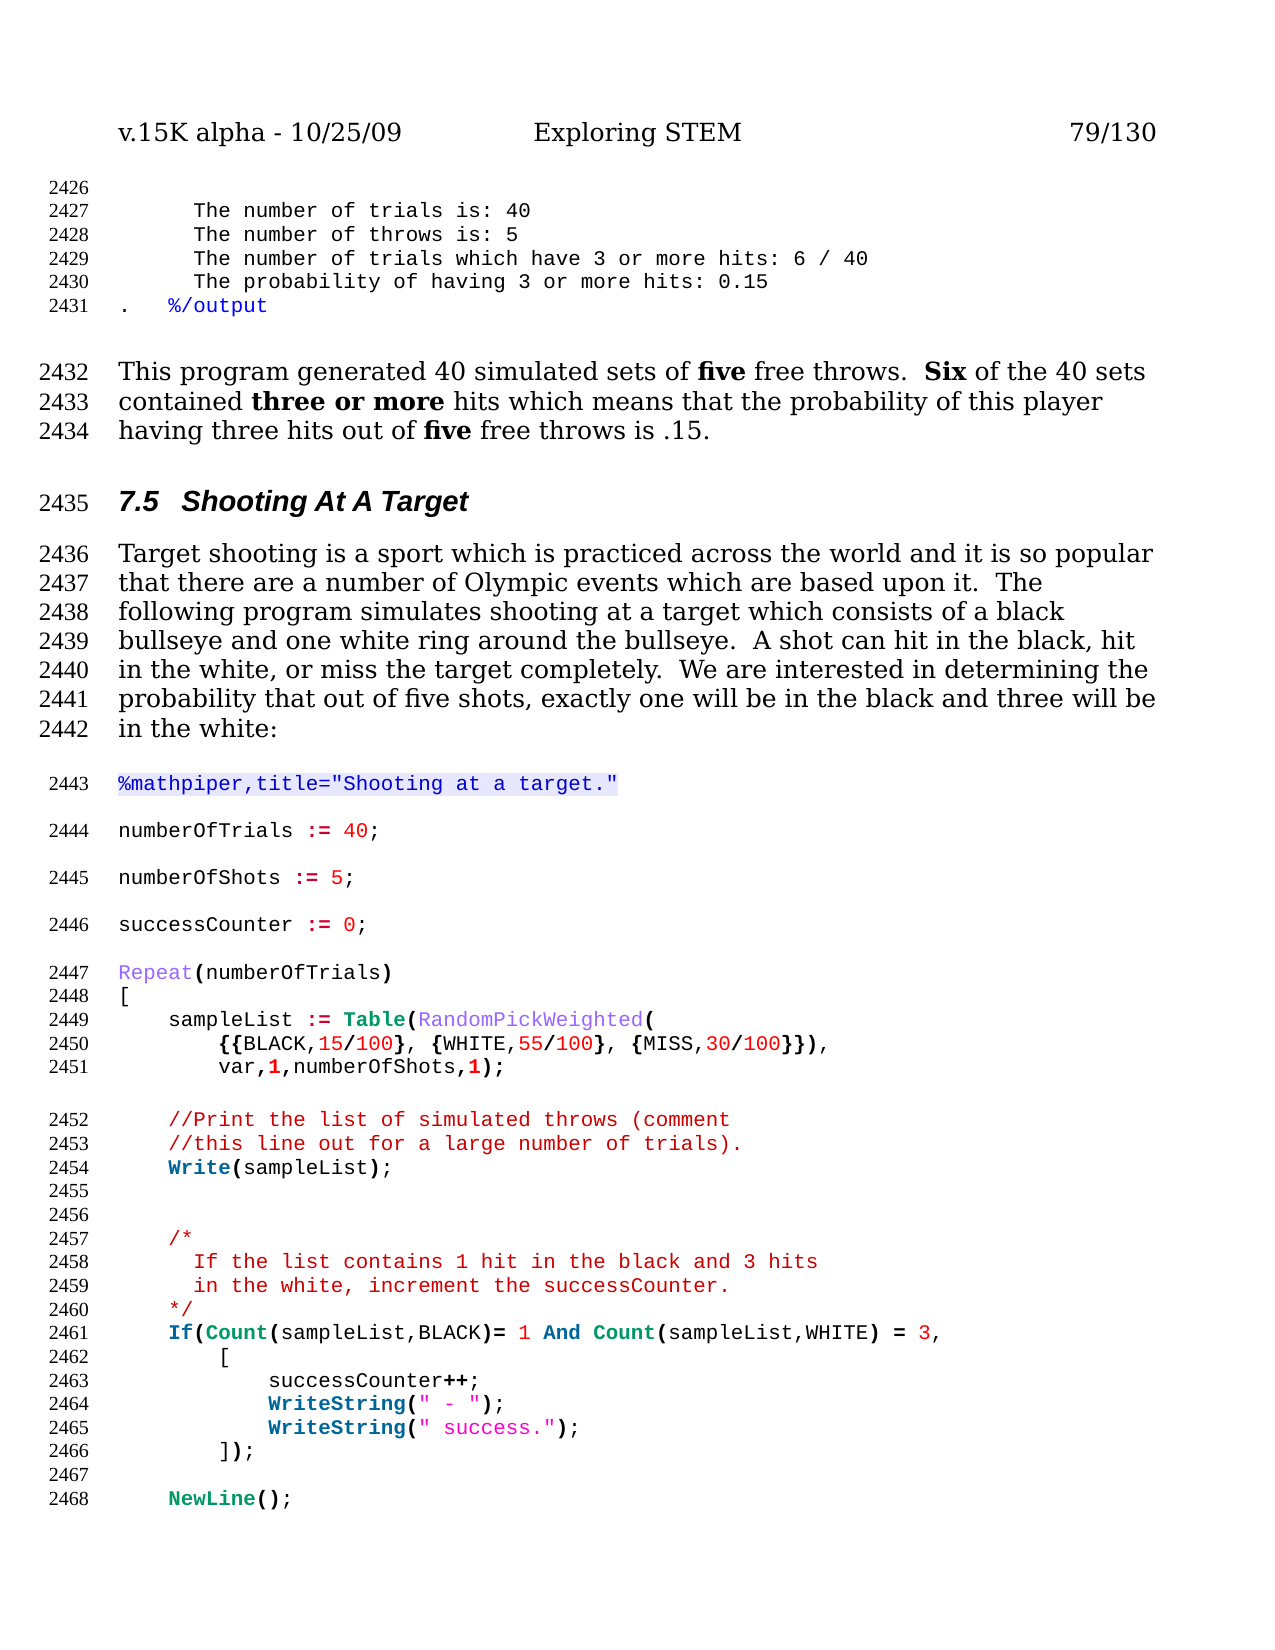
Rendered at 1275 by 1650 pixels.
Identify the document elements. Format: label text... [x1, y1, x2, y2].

text //Print the list of simulated throws (comment [118, 1109, 1157, 1133]
text The number of trials which have 3 or more hits: 6 / 40 [118, 248, 1157, 271]
text WriteString(" success."); [118, 1417, 1157, 1441]
text [ [118, 985, 1157, 1009]
text The number of throws is: 5 [118, 224, 1157, 248]
text Repeat(numberOfTrials) [118, 962, 1157, 985]
text Target shooting is a sport which is practiced across the world and it is so popular that there are a number of Olympic events which are based upon it. The following program simulates shooting at a target which consists of a black bullseye and one white ring around the bullseye. A shot can hit in the black, hit in the white, or miss the target completely. We are interested in determining the probability that out of five shots, exactly one will be in the black and three will be in the white: [118, 539, 1157, 743]
text var,1,numberOfShots,1); [118, 1056, 1157, 1080]
text . %/output [118, 295, 1157, 319]
text This program generated 40 simulated sets of five free throws. Six of the 40 sets contained three or more hits which means that the probability of this player having three hits out of five free throws is .15. [118, 357, 1157, 445]
subtitle Shooting At A Target [118, 484, 1157, 518]
text successCounter := 0; [118, 914, 1157, 938]
text WriteString(" - "); [118, 1393, 1157, 1417]
text /* [118, 1228, 1157, 1251]
text */ [118, 1299, 1157, 1322]
text The probability of having 3 or more hits: 0.15 [118, 271, 1157, 295]
text If(Count(sampleList,BLACK)= 1 And Count(sampleList,WHITE) = 3, [118, 1322, 1157, 1346]
text The number of trials is: 40 [118, 200, 1157, 224]
text in the white, increment the successCounter. [118, 1275, 1157, 1299]
text [ [118, 1346, 1157, 1369]
text //this line out for a large number of trials). [118, 1133, 1157, 1157]
text {{BLACK,15/100}, {WHITE,55/100}, {MISS,30/100}}), [118, 1033, 1157, 1056]
text %mathpiper,title="Shooting at a target." [118, 773, 1157, 796]
text numberOfTrials := 40; [118, 820, 1157, 843]
text numberOfShots := 5; [118, 867, 1157, 891]
text successCounter++; [118, 1369, 1157, 1393]
text If the list contains 1 hit in the black and 3 hits [118, 1251, 1157, 1275]
text Write(sampleList); [118, 1157, 1157, 1180]
text sampleList := Table(RandomPickWeighted( [118, 1009, 1157, 1033]
text NewLine(); [118, 1488, 1157, 1511]
text ]); [118, 1441, 1157, 1464]
